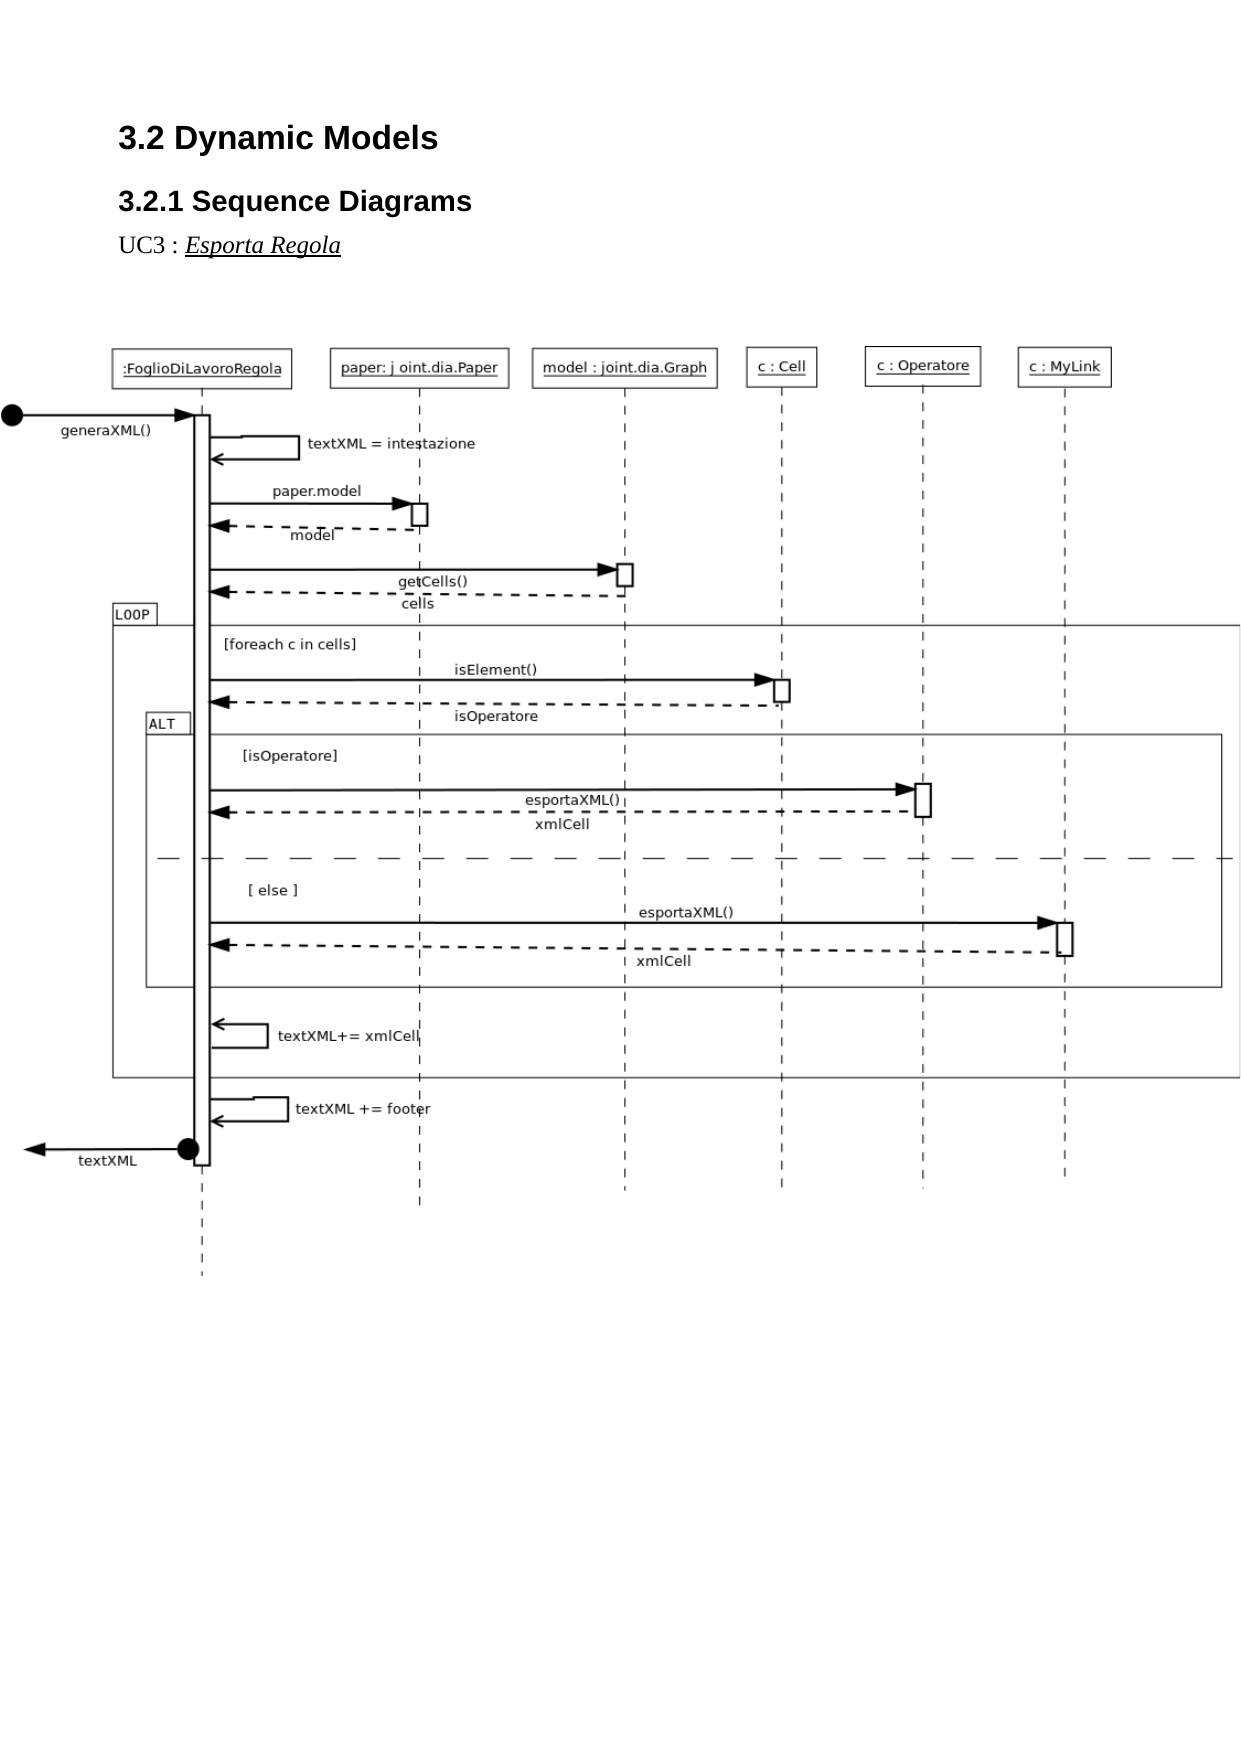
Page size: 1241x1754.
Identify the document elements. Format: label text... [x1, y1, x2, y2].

picture [0, 346, 1241, 1276]
text UC3 : Esporta Regola [118, 230, 1122, 259]
subtitle 3.2 Dynamic Models [118, 118, 1122, 157]
subtitle 3.2.1 Sequence Diagrams [118, 184, 1122, 218]
